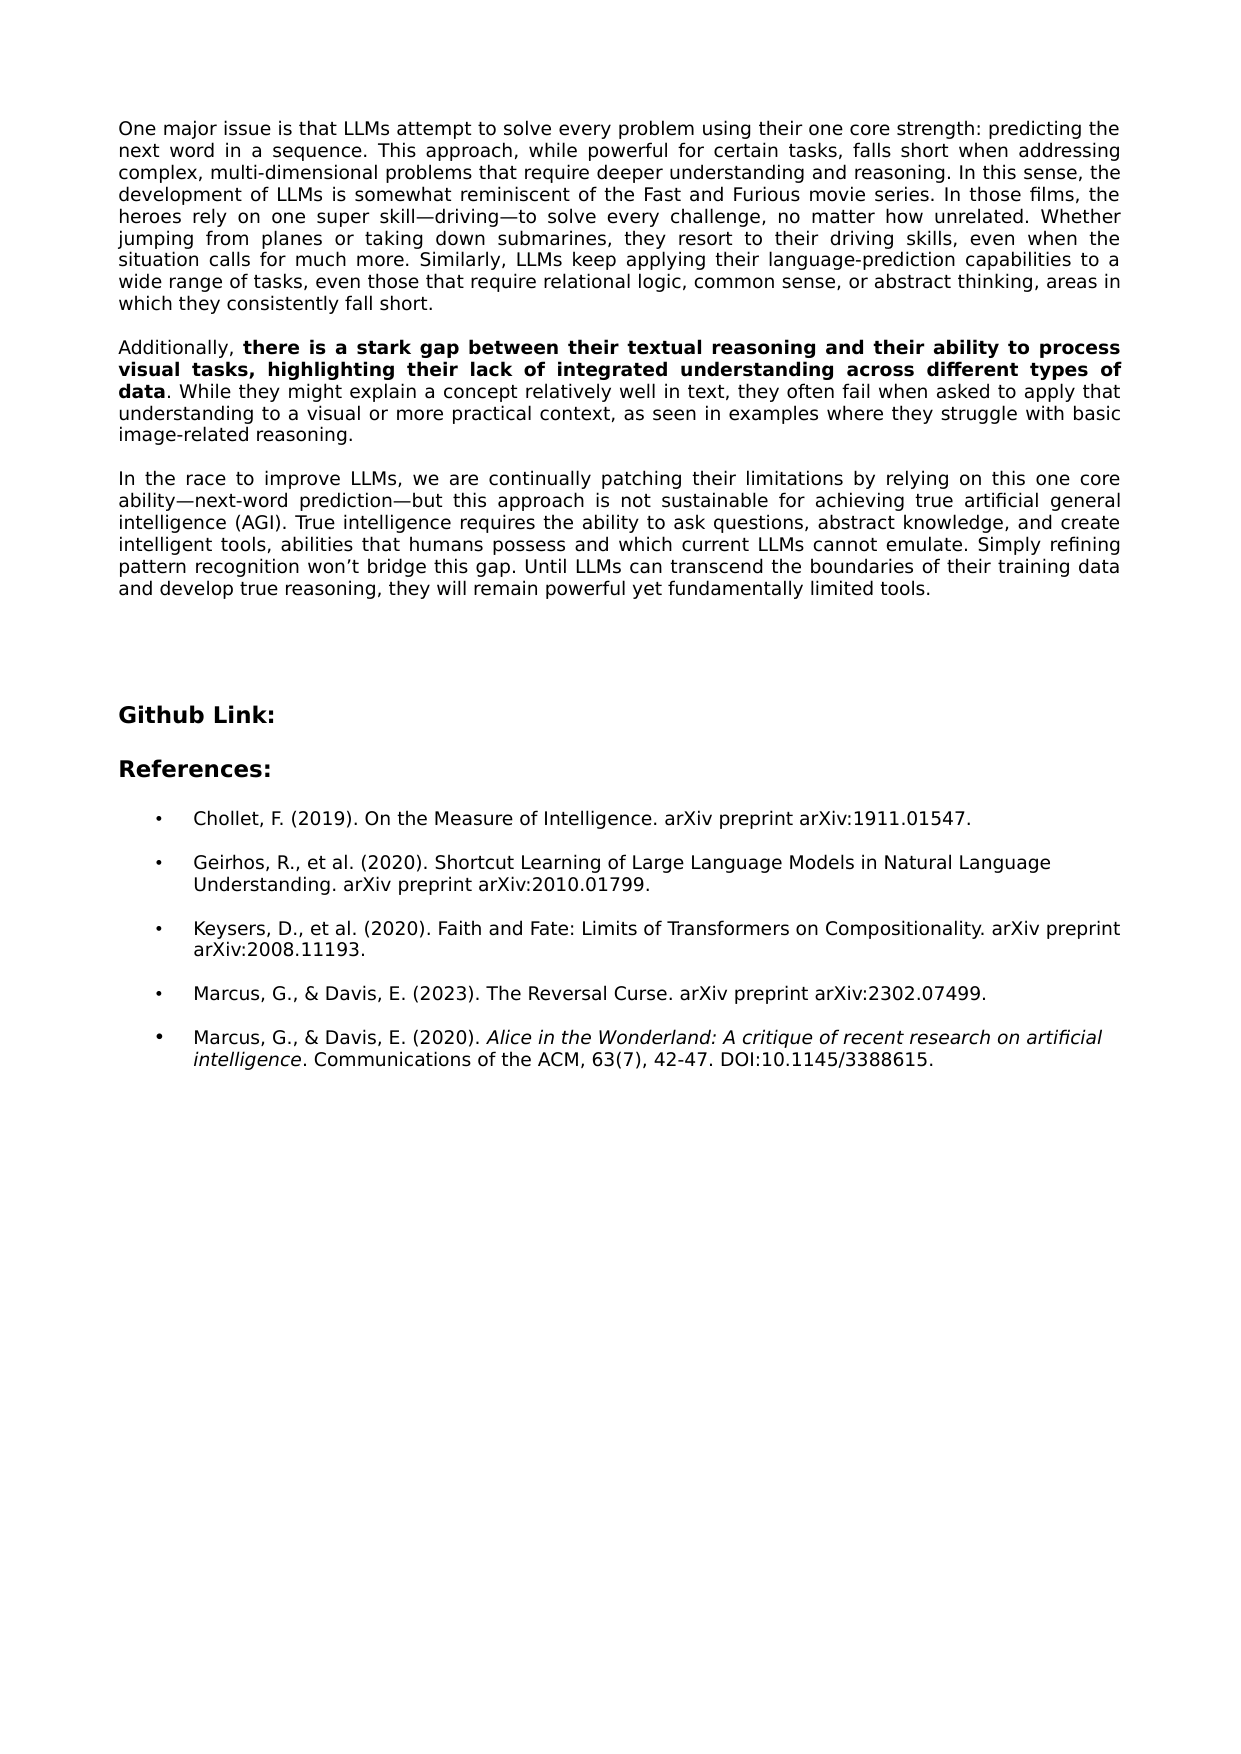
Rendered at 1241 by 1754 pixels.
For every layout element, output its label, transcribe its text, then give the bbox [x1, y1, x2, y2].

text Github Link: [118, 703, 1122, 729]
list Geirhos, R., et al. (2020). Shortcut Learning of Large Language Models in Natural Language Understanding. arXiv preprint arXiv:2010.01799. [156, 852, 1122, 896]
text Additionally, there is a stark gap between their textual reasoning and their ability to process visual tasks, highlighting their lack of integrated understanding across different types of data. While they might explain a concept relatively well in text, they often fail when asked to apply that understanding to a visual or more practical context, as seen in examples where they struggle with basic image-related reasoning. [118, 337, 1122, 446]
list Marcus, G., & Davis, E. (2020). Alice in the Wonderland: A critique of recent research on artificial intelligence. Communications of the ACM, 63(7), 42-47. DOI:10.1145/3388615. [156, 1027, 1122, 1071]
list Keysers, D., et al. (2020). Faith and Fate: Limits of Transformers on Compositionality. arXiv preprint arXiv:2008.11193. [156, 917, 1122, 961]
list Chollet, F. (2019). On the Measure of Intelligence. arXiv preprint arXiv:1911.01547. [156, 808, 1122, 830]
text One major issue is that LLMs attempt to solve every problem using their one core strength: predicting the next word in a sequence. This approach, while powerful for certain tasks, falls short when addressing complex, multi-dimensional problems that require deeper understanding and reasoning. In this sense, the development of LLMs is somewhat reminiscent of the Fast and Furious movie series. In those films, the heroes rely on one super skill—driving—to solve every challenge, no matter how unrelated. Whether jumping from planes or taking down submarines, they resort to their driving skills, even when the situation calls for much more. Similarly, LLMs keep applying their language-prediction capabilities to a wide range of tasks, even those that require relational logic, common sense, or abstract thinking, areas in which they consistently fall short. [118, 118, 1122, 315]
text References: [118, 756, 1122, 783]
text In the race to improve LLMs, we are continually patching their limitations by relying on this one core ability—next-word prediction—but this approach is not sustainable for achieving true artificial general intelligence (AGI). True intelligence requires the ability to ask questions, abstract knowledge, and create intelligent tools, abilities that humans possess and which current LLMs cannot emulate. Simply refining pattern recognition won’t bridge this gap. Until LLMs can transcend the boundaries of their training data and develop true reasoning, they will remain powerful yet fundamentally limited tools. [118, 468, 1122, 599]
list Marcus, G., & Davis, E. (2023). The Reversal Curse. arXiv preprint arXiv:2302.07499. [156, 983, 1122, 1005]
